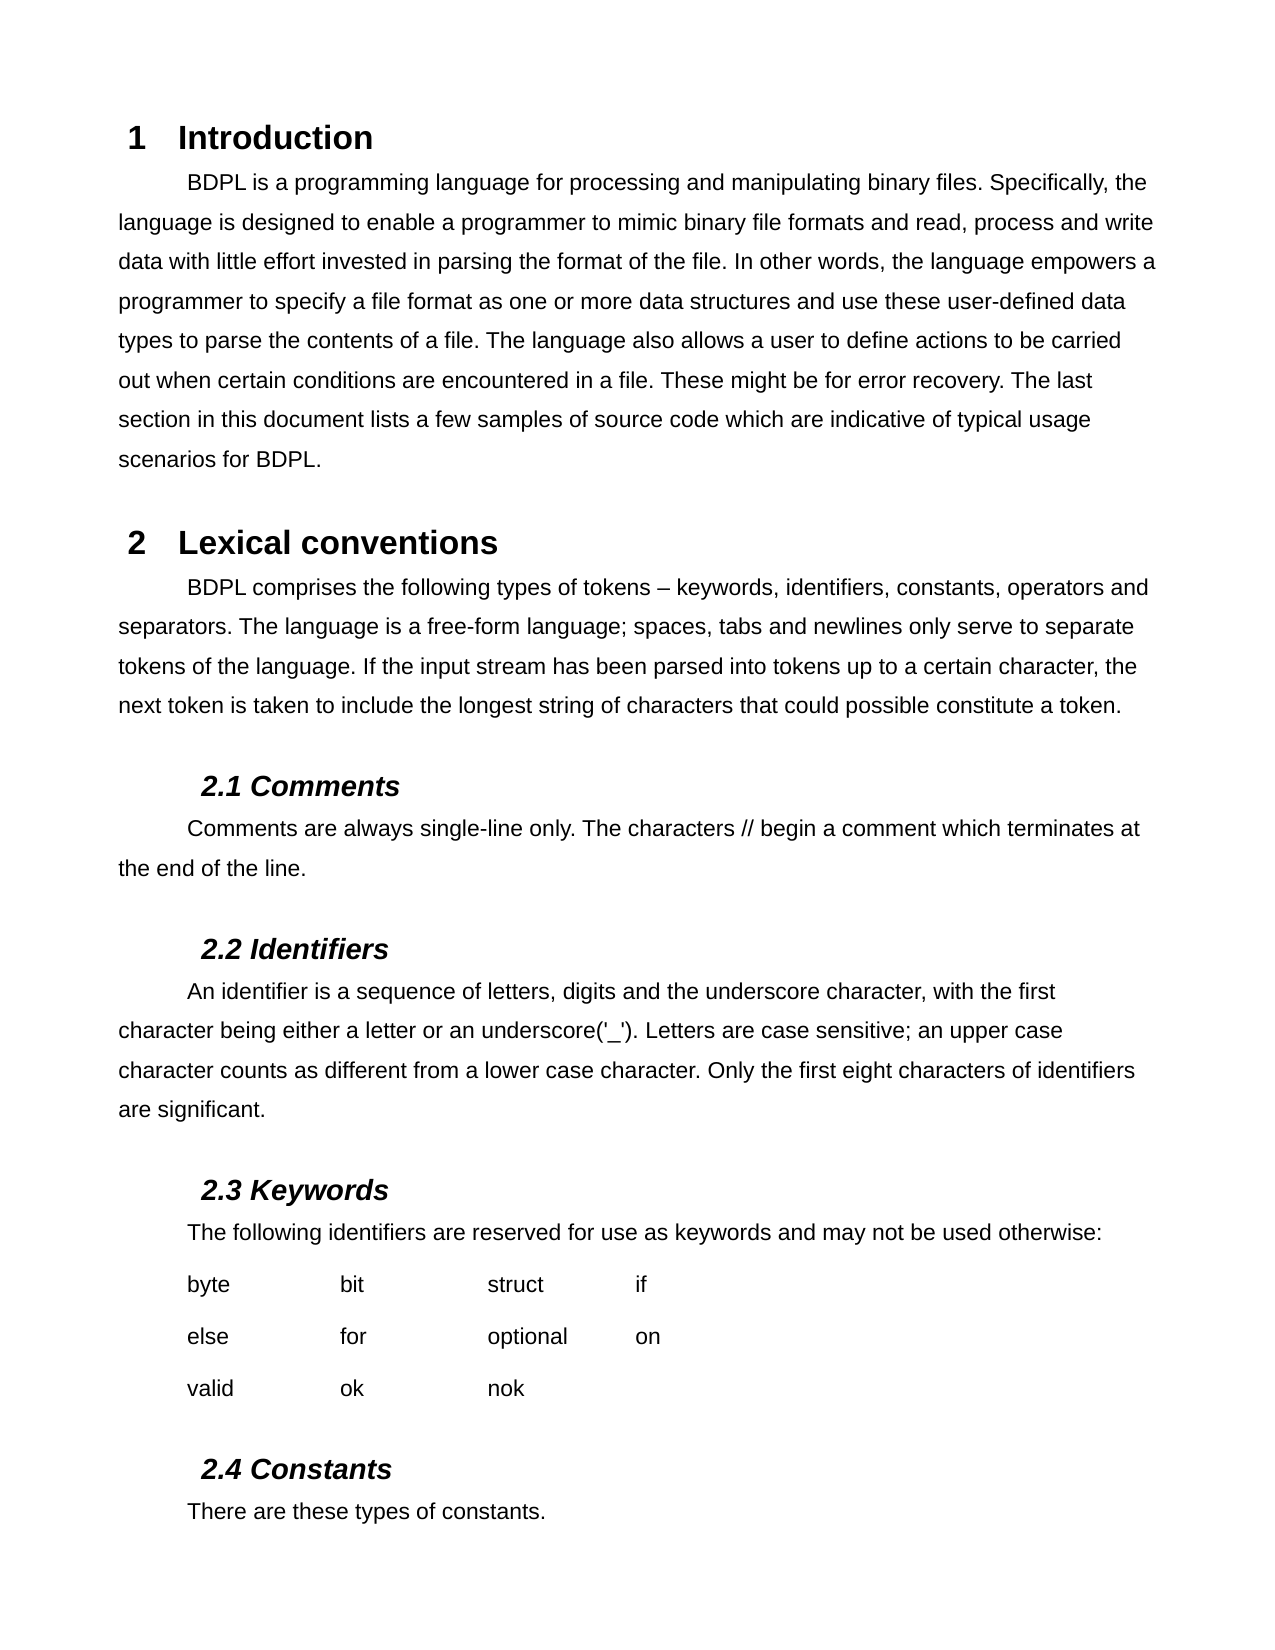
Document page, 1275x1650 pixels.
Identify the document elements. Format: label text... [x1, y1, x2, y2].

text byte bit struct if [118, 1271, 1157, 1297]
text An identifier is a sequence of letters, digits and the underscore character, with the first character being either a letter or an underscore('_'). Letters are case sensitive; an upper case character counts as different from a lower case character. Only the first eight characters of identifiers are significant. [118, 978, 1157, 1122]
text BDPL is a programming language for processing and manipulating binary files. Specifically, the language is designed to enable a programmer to mimic binary file formats and read, process and write data with little effort invested in parsing the format of the file. In other words, the language empowers a programmer to specify a file format as one or more data structures and use these user-defined data types to parse the contents of a file. The language also allows a user to define actions to be carried out when certain conditions are encountered in a file. These might be for error recovery. The last section in this document lists a few samples of source code which are indicative of typical usage scenarios for BDPL. [118, 169, 1157, 472]
subtitle Lexical conventions [118, 523, 1157, 561]
text Comments are always single-line only. The characters // begin a comment which terminates at the end of the line. [118, 815, 1157, 881]
text The following identifiers are reserved for use as keywords and may not be used otherwise: [118, 1219, 1157, 1246]
subtitle Identifiers [193, 932, 1157, 965]
subtitle Introduction [118, 118, 1157, 157]
subtitle Keywords [193, 1173, 1157, 1207]
text else for optional on [118, 1323, 1157, 1349]
subtitle Constants [193, 1452, 1157, 1486]
subtitle Comments [193, 769, 1157, 803]
text BDPL comprises the following types of tokens – keywords, identifiers, constants, operators and separators. The language is a free-form language; spaces, tabs and newlines only serve to separate tokens of the language. If the input stream has been parsed into tokens up to a certain character, the next token is taken to include the longest string of characters that could possible constitute a token. [118, 574, 1157, 718]
text There are these types of constants. [118, 1498, 1157, 1524]
text valid ok nok [118, 1375, 1157, 1401]
